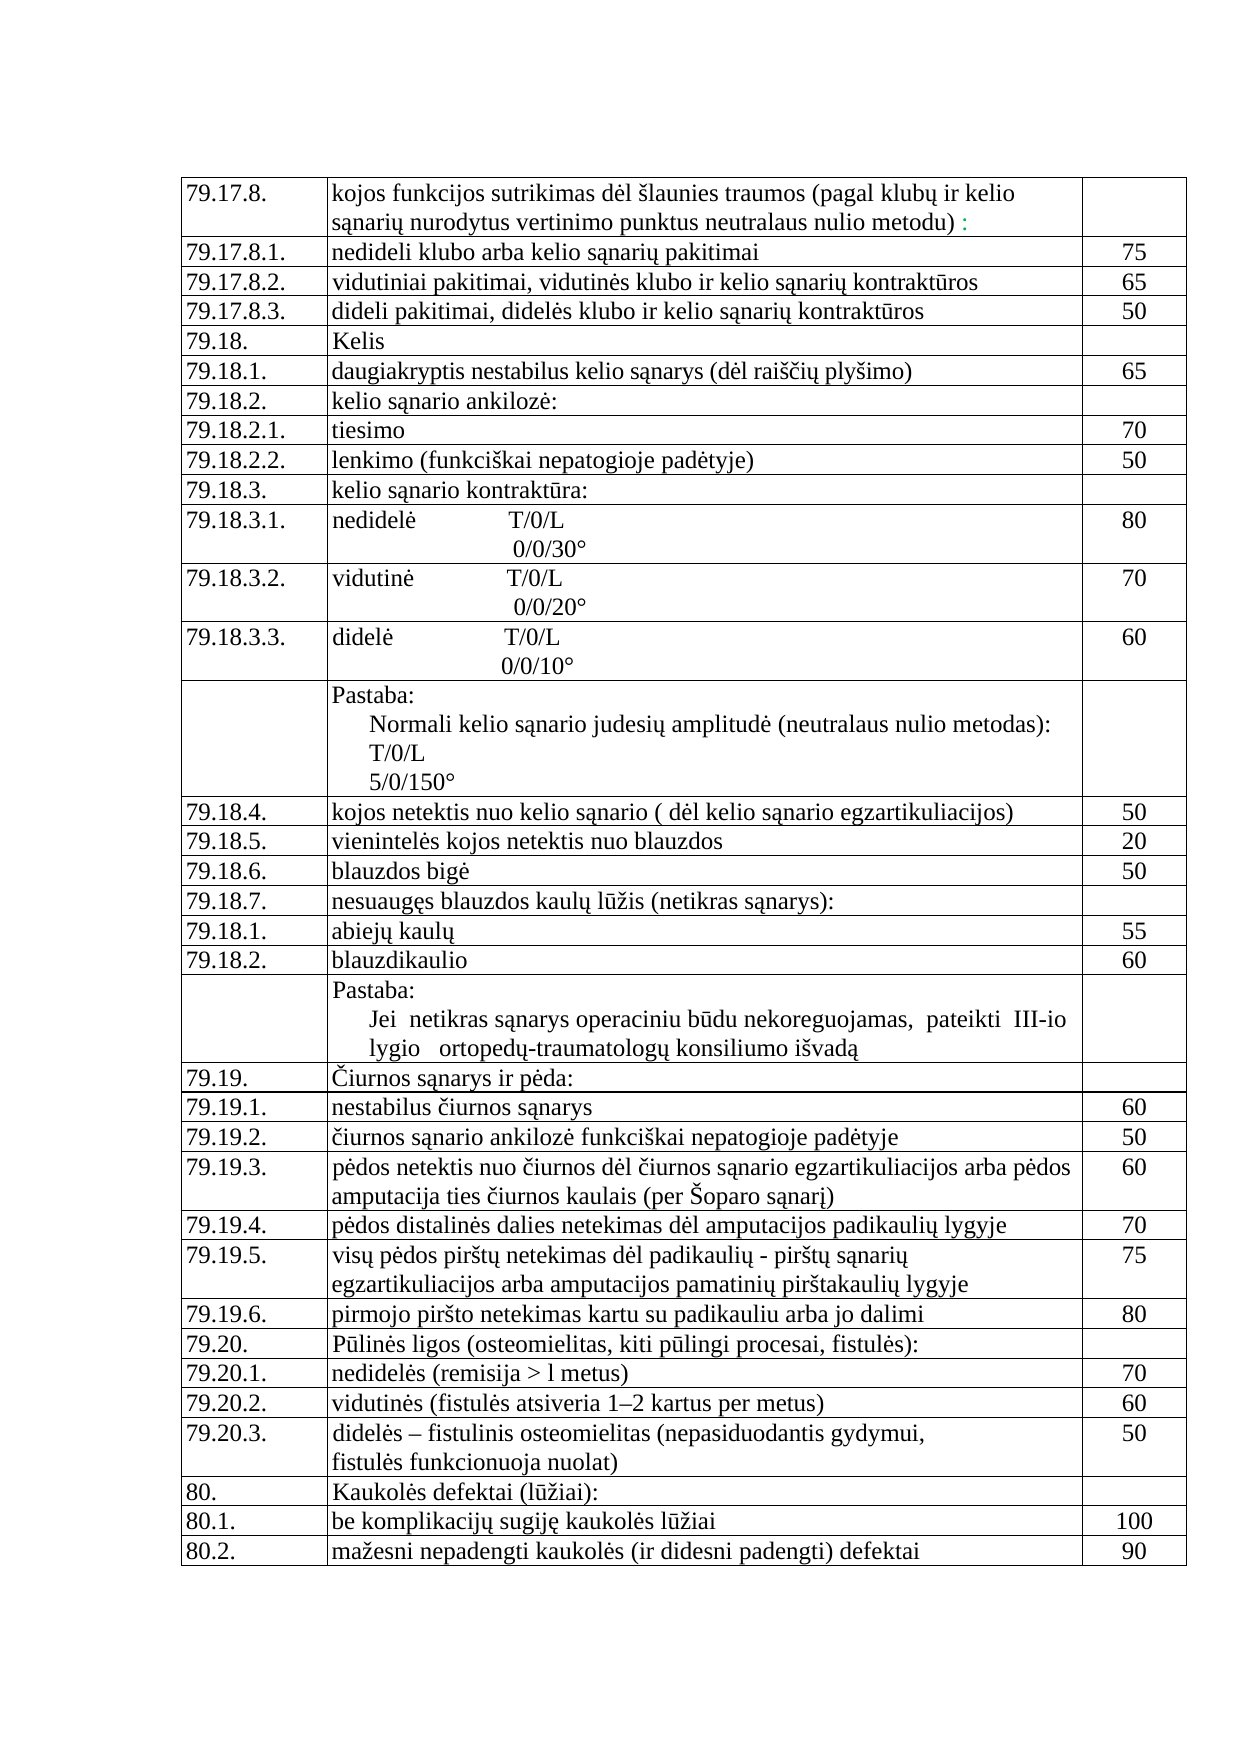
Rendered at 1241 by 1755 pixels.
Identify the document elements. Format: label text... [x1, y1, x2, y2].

table_cell 50 [1083, 797, 1186, 825]
table_cell [1083, 1329, 1186, 1357]
table_cell 79.18.2.1. [182, 416, 327, 444]
table_cell [1083, 975, 1186, 1062]
table_cell 79.17.8.1. [182, 237, 327, 266]
table_cell nedidelė T/0/L 0/0/30° [328, 505, 1082, 562]
table_cell dideli pakitimai, didelės klubo ir kelio sąnarių kontraktūros [328, 296, 1082, 325]
table_cell 55 [1083, 916, 1186, 944]
table_cell pėdos netektis nuo čiurnos dėl čiurnos sąnario egzartikuliacijos arba pėdos amputacija ties čiurnos kaulais (per Šoparo sąnarį) [328, 1152, 1082, 1209]
table_cell 60 [1083, 946, 1186, 974]
table_cell 80 [1083, 505, 1186, 562]
table_cell 50 [1083, 856, 1186, 885]
table_cell 60 [1083, 1388, 1186, 1417]
table_cell 79.20. [182, 1329, 327, 1357]
table_cell abiejų kaulų [328, 916, 1082, 944]
table_cell 65 [1083, 356, 1186, 385]
table_cell 79.18.2. [182, 946, 327, 974]
table_cell 50 [1083, 445, 1186, 474]
table_cell nestabilus čiurnos sąnarys [328, 1093, 1082, 1121]
table_cell blauzdikaulio [328, 946, 1082, 974]
table_cell 79.19.6. [182, 1299, 327, 1328]
table_cell 80.1. [182, 1506, 327, 1535]
table_cell 79.19.5. [182, 1240, 327, 1298]
table_cell 50 [1083, 1418, 1186, 1476]
table_cell 79.18.4. [182, 797, 327, 825]
table_cell 79.19.2. [182, 1122, 327, 1151]
table_cell Pastaba: Jei netikras sąnarys operaciniu būdu nekoreguojamas, pateikti III-io lygio ortopedų-traumatologų konsiliumo išvadą [328, 975, 1082, 1062]
table_cell vidutinės (fistulės atsiveria 1–2 kartus per metus) [328, 1388, 1082, 1417]
table_cell kelio sąnario ankilozė: [328, 386, 1082, 414]
table_cell pėdos distalinės dalies netekimas dėl amputacijos padikaulių lygyje [328, 1211, 1082, 1239]
table_cell 79.17.8.3. [182, 296, 327, 325]
table_cell nedideli klubo arba kelio sąnarių pakitimai [328, 237, 1082, 266]
table_cell 79.19. [182, 1063, 327, 1091]
table_cell 75 [1083, 237, 1186, 266]
table_cell 79.18.6. [182, 856, 327, 885]
table_cell nedidelės (remisija > l metus) [328, 1359, 1082, 1387]
table_cell 79.18.1. [182, 356, 327, 385]
table_cell mažesni nepadengti kaukolės (ir didesni padengti) defektai [328, 1536, 1082, 1565]
table_cell [1083, 1477, 1186, 1505]
table_cell visų pėdos pirštų netekimas dėl padikaulių - pirštų sąnarių egzartikuliacijos arba amputacijos pamatinių pirštakaulių lygyje [328, 1240, 1082, 1298]
table_cell didelė T/0/L 0/0/10° [328, 622, 1082, 679]
table_cell 20 [1083, 826, 1186, 855]
table_cell 79.17.8. [182, 178, 327, 236]
table_cell daugiakryptis nestabilus kelio sąnarys (dėl raiščių plyšimo) [328, 356, 1082, 385]
table_cell 60 [1083, 1152, 1186, 1209]
table_cell [1083, 886, 1186, 915]
table_cell [1083, 475, 1186, 504]
table_cell 79.18.3.1. [182, 505, 327, 562]
table_cell 79.18.3.2. [182, 564, 327, 621]
table_cell didelės – fistulinis osteomielitas (nepasiduodantis gydymui, fistulės funkcionuoja nuolat) [328, 1418, 1082, 1476]
table_cell kelio sąnario kontraktūra: [328, 475, 1082, 504]
table_cell 79.18.7. [182, 886, 327, 915]
table_cell [1083, 681, 1186, 796]
table_cell 79.20.3. [182, 1418, 327, 1476]
table_cell 70 [1083, 1359, 1186, 1387]
table_cell 79.20.2. [182, 1388, 327, 1417]
table_cell 79.18.1. [182, 916, 327, 944]
table_cell Kelis [328, 326, 1082, 355]
table_cell [1083, 326, 1186, 355]
table_cell čiurnos sąnario ankilozė funkciškai nepatogioje padėtyje [328, 1122, 1082, 1151]
table_cell 80.2. [182, 1536, 327, 1565]
table_cell Pūlinės ligos (osteomielitas, kiti pūlingi procesai, fistulės): [328, 1329, 1082, 1357]
table_cell 50 [1083, 1122, 1186, 1151]
table_cell [1083, 386, 1186, 414]
table_cell [182, 681, 327, 796]
table_cell 79.18. [182, 326, 327, 355]
table_cell 79.19.4. [182, 1211, 327, 1239]
table_cell 79.19.3. [182, 1152, 327, 1209]
table_cell 75 [1083, 1240, 1186, 1298]
table_cell lenkimo (funkciškai nepatogioje padėtyje) [328, 445, 1082, 474]
table_cell 50 [1083, 296, 1186, 325]
table_cell 80 [1083, 1299, 1186, 1328]
table_cell 79.18.2. [182, 386, 327, 414]
table_cell blauzdos bigė [328, 856, 1082, 885]
table_cell 60 [1083, 622, 1186, 679]
table_cell 79.17.8.2. [182, 267, 327, 295]
table_cell kojos funkcijos sutrikimas dėl šlaunies traumos (pagal klubų ir kelio sąnarių nurodytus vertinimo punktus neutralaus nulio metodu) : [328, 178, 1082, 236]
table_cell 79.20.1. [182, 1359, 327, 1387]
table_cell 79.18.3.3. [182, 622, 327, 679]
table_cell 79.18.2.2. [182, 445, 327, 474]
table_cell nesuaugęs blauzdos kaulų lūžis (netikras sąnarys): [328, 886, 1082, 915]
table_cell Kaukolės defektai (lūžiai): [328, 1477, 1082, 1505]
table_cell Čiurnos sąnarys ir pėda: [328, 1063, 1082, 1091]
table_cell [182, 975, 327, 1062]
table_cell 90 [1083, 1536, 1186, 1565]
table_cell 60 [1083, 1093, 1186, 1121]
table_cell 70 [1083, 416, 1186, 444]
table_cell 79.18.5. [182, 826, 327, 855]
table_cell vienintelės kojos netektis nuo blauzdos [328, 826, 1082, 855]
table_cell kojos netektis nuo kelio sąnario ( dėl kelio sąnario egzartikuliacijos) [328, 797, 1082, 825]
table_cell 100 [1083, 1506, 1186, 1535]
table_cell pirmojo piršto netekimas kartu su padikauliu arba jo dalimi [328, 1299, 1082, 1328]
table_cell 79.18.3. [182, 475, 327, 504]
table_cell 80. [182, 1477, 327, 1505]
table_cell tiesimo [328, 416, 1082, 444]
table_cell 79.19.1. [182, 1093, 327, 1121]
table_cell 65 [1083, 267, 1186, 295]
table_cell [1083, 178, 1186, 236]
table_cell [1083, 1063, 1186, 1091]
table_cell vidutinė T/0/L 0/0/20° [328, 564, 1082, 621]
table_cell 70 [1083, 1211, 1186, 1239]
table_cell Pastaba: Normali kelio sąnario judesių amplitudė (neutralaus nulio metodas): T/0/L 5/0/150° [328, 681, 1082, 796]
table_cell 70 [1083, 564, 1186, 621]
table_cell vidutiniai pakitimai, vidutinės klubo ir kelio sąnarių kontraktūros [328, 267, 1082, 295]
table_cell be komplikacijų sugiję kaukolės lūžiai [328, 1506, 1082, 1535]
